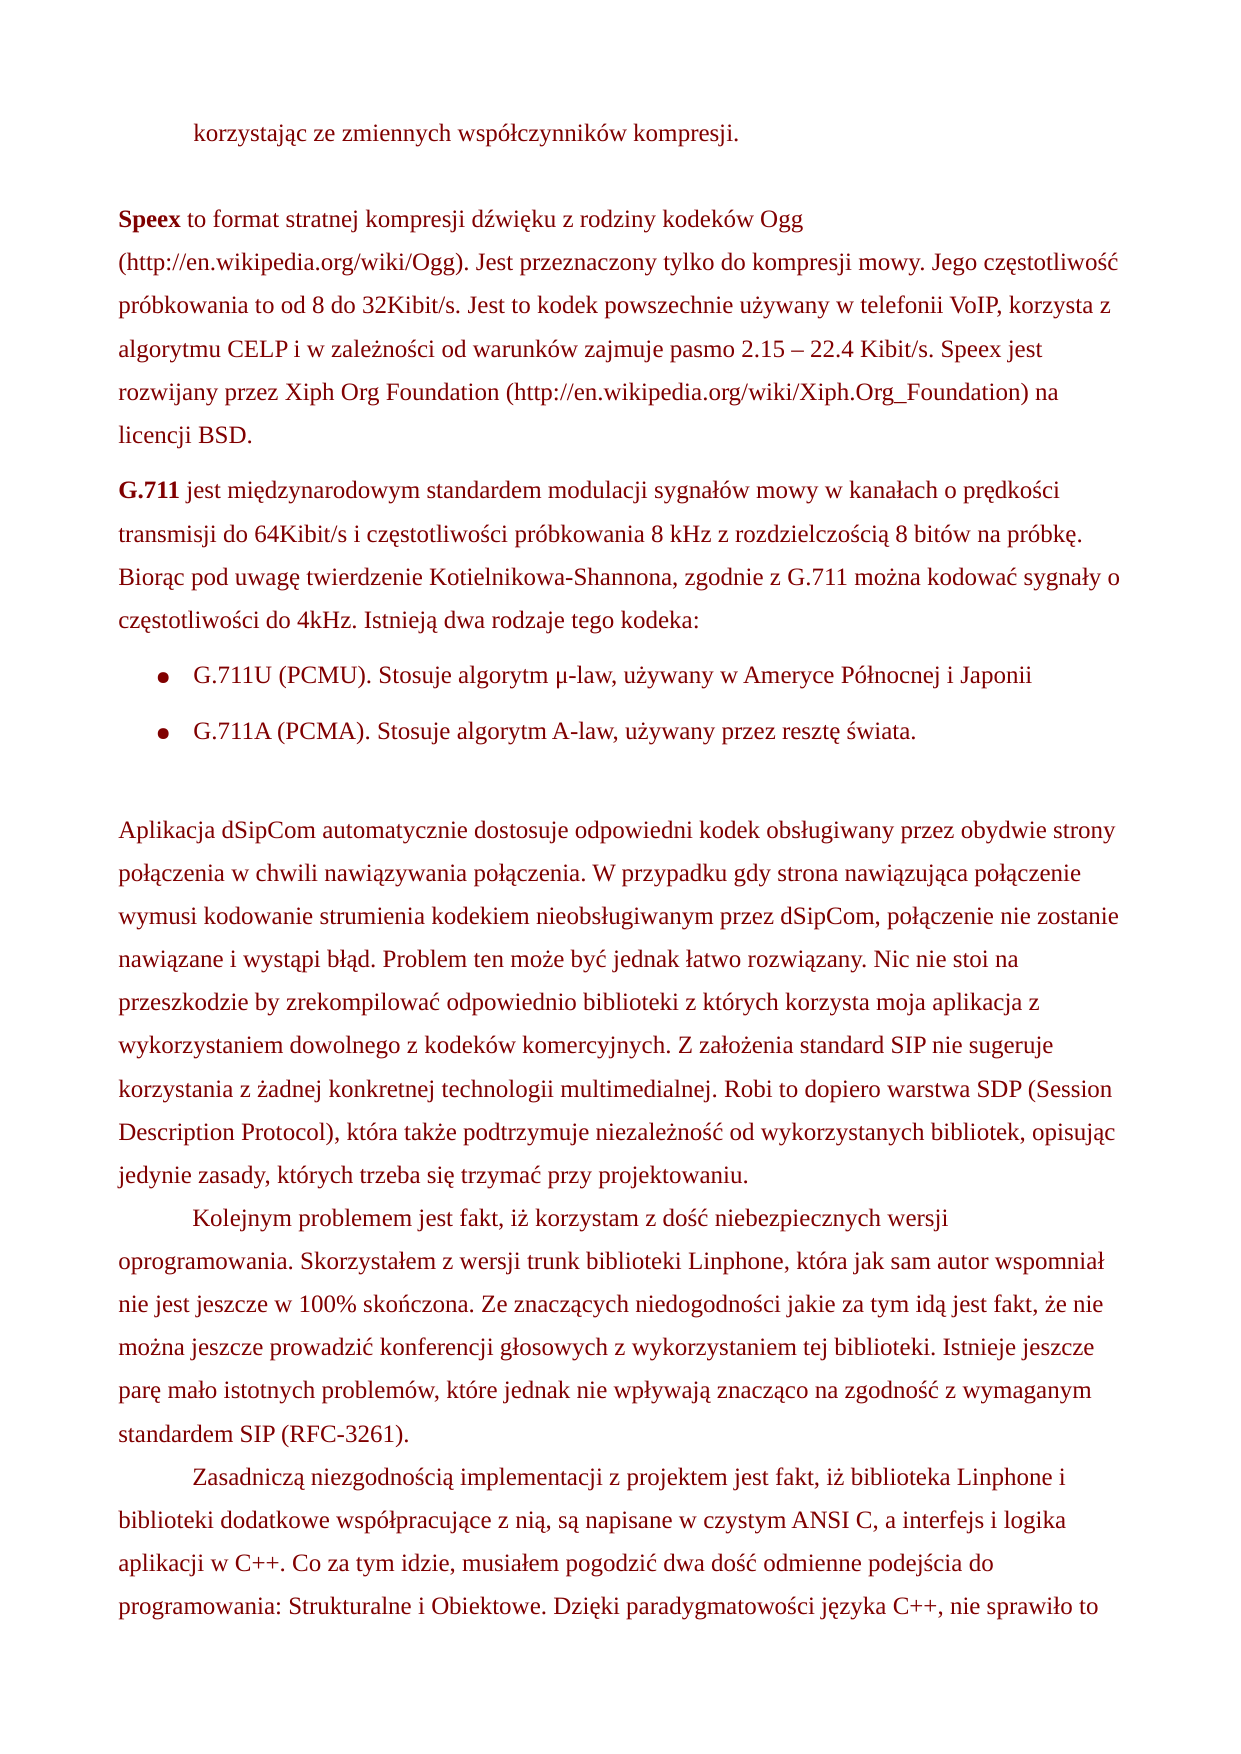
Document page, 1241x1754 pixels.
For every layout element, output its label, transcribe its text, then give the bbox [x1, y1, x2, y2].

text Aplikacja dSipCom automatycznie dostosuje odpowiedni kodek obsługiwany przez obydwie strony połączenia w chwili nawiązywania połączenia. W przypadku gdy strona nawiązująca połączenie wymusi kodowanie strumienia kodekiem nieobsługiwanym przez dSipCom, połączenie nie zostanie nawiązane i wystąpi błąd. Problem ten może być jednak łatwo rozwiązany. Nic nie stoi na przeszkodzie by zrekompilować odpowiednio biblioteki z których korzysta moja aplikacja z wykorzystaniem dowolnego z kodeków komercyjnych. Z założenia standard SIP nie sugeruje korzystania z żadnej konkretnej technologii multimedialnej. Robi to dopiero warstwa SDP (Session Description Protocol), która także podtrzymuje niezależność od wykorzystanych bibliotek, opisując jedynie zasady, których trzeba się trzymać przy projektowaniu. [118, 815, 1122, 1189]
text G.711 jest międzynarodowym standardem modulacji sygnałów mowy w kanałach o prędkości transmisji do 64Kibit/s i częstotliwości próbkowania 8 kHz z rozdzielczością 8 bitów na próbkę. Biorąc pod uwagę twierdzenie Kotielnikowa-Shannona, zgodnie z G.711 można kodować sygnały o częstotliwości do 4kHz. Istnieją dwa rodzaje tego kodeka: [118, 476, 1122, 634]
list G.711U (PCMU). Stosuje algorytm μ-law, używany w Ameryce Północnej i Japonii [156, 661, 1122, 689]
text Kolejnym problemem jest fakt, iż korzystam z dość niebezpiecznych wersji oprogramowania. Skorzystałem z wersji trunk biblioteki Linphone, która jak sam autor wspomniał nie jest jeszcze w 100% skończona. Ze znaczących niedogodności jakie za tym idą jest fakt, że nie można jeszcze prowadzić konferencji głosowych z wykorzystaniem tej biblioteki. Istnieje jeszcze parę mało istotnych problemów, które jednak nie wpływają znacząco na zgodność z wymaganym standardem SIP (RFC-3261). [118, 1203, 1122, 1447]
text Zasadniczą niezgodnością implementacji z projektem jest fakt, iż biblioteka Linphone i biblioteki dodatkowe współpracujące z nią, są napisane w czystym ANSI C, a interfejs i logika aplikacji w C++. Co za tym idzie, musiałem pogodzić dwa dość odmienne podejścia do programowania: Strukturalne i Obiektowe. Dzięki paradygmatowości języka C++, nie sprawiło to [118, 1462, 1122, 1620]
list G.711A (PCMA). Stosuje algorytm A-law, używany przez resztę świata. [156, 716, 1122, 745]
list korzystając ze zmiennych współczynników kompresji. [156, 118, 1122, 147]
text Speex to format stratnej kompresji dźwięku z rodziny kodeków Ogg (http://en.wikipedia.org/wiki/Ogg). Jest przeznaczony tylko do kompresji mowy. Jego częstotliwość próbkowania to od 8 do 32Kibit/s. Jest to kodek powszechnie używany w telefonii VoIP, korzysta z algorytmu CELP i w zależności od warunków zajmuje pasmo 2.15 – 22.4 Kibit/s. Speex jest rozwijany przez Xiph Org Foundation (http://en.wikipedia.org/wiki/Xiph.Org_Foundation) na licencji BSD. [118, 204, 1122, 449]
